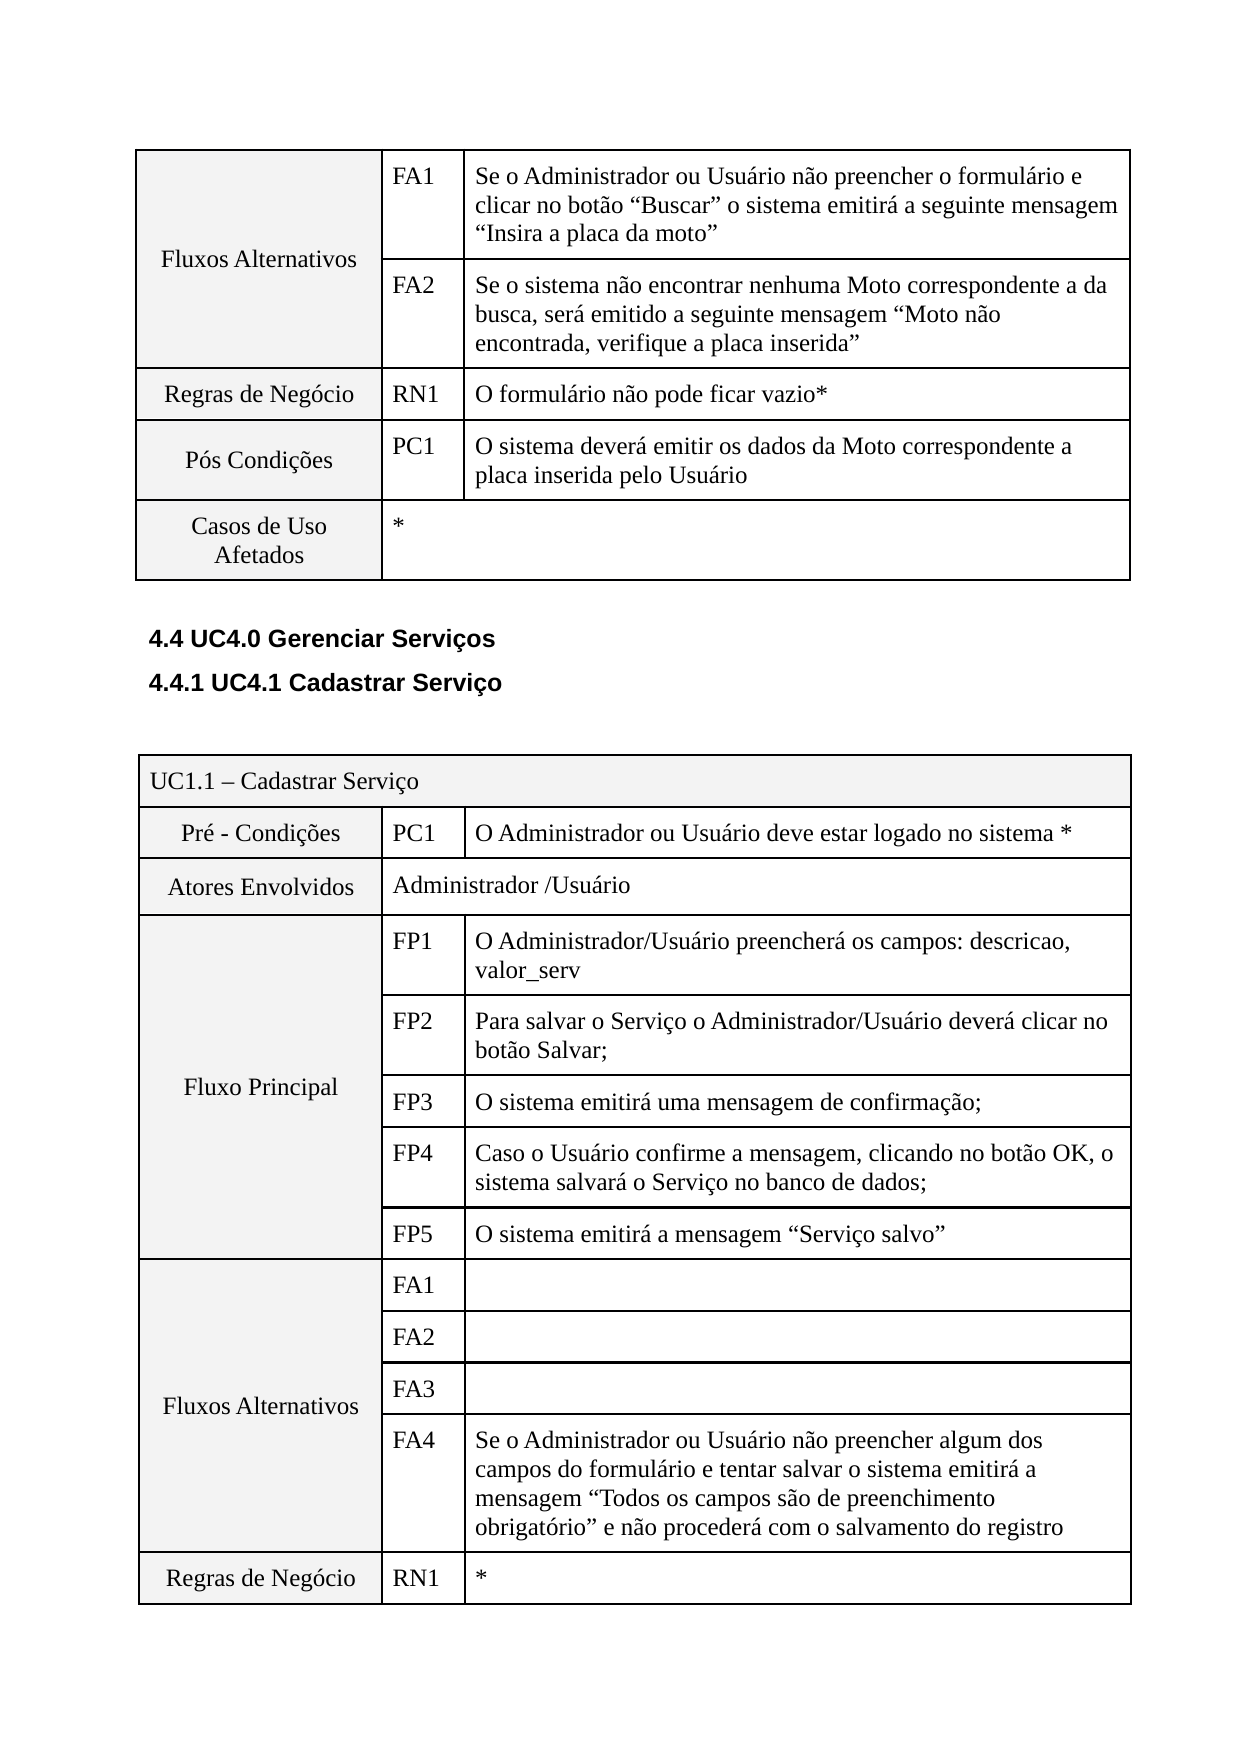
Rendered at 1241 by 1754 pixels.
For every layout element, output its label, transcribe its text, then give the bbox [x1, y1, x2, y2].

table_cell FA3 [383, 1364, 464, 1413]
table_cell RN1 [383, 369, 463, 418]
table_cell FP5 [383, 1209, 464, 1258]
table_cell Caso o Usuário confirme a mensagem, clicando no botão OK, o sistema salvará o Serviço no banco de dados; [466, 1128, 1130, 1206]
table_cell Fluxo Principal [140, 916, 381, 1258]
table_cell Para salvar o Serviço o Administrador/Usuário deverá clicar no botão Salvar; [466, 996, 1130, 1074]
table_cell FP3 [383, 1076, 464, 1126]
table_cell Administrador /Usuário [383, 859, 1130, 913]
table_cell O Administrador/Usuário preencherá os campos: descricao, valor_serv [466, 916, 1130, 994]
text 4.4.1 UC4.1 Cadastrar Serviço [148, 668, 1063, 696]
table_cell FA2 [383, 1312, 464, 1361]
table_cell [466, 1364, 1130, 1413]
table_cell FP4 [383, 1128, 464, 1206]
table_cell O sistema emitirá a mensagem “Serviço salvo” [466, 1209, 1130, 1258]
table_cell FP2 [383, 996, 464, 1074]
table_cell PC1 [383, 808, 464, 857]
table_cell Fluxos Alternativos [137, 151, 381, 367]
table_cell O sistema emitirá uma mensagem de confirmação; [466, 1076, 1130, 1126]
table_cell Regras de Negócio [137, 369, 381, 418]
table_cell FA1 [383, 151, 463, 258]
table_cell Pós Condições [137, 421, 381, 499]
table_cell Pré - Condições [140, 808, 381, 857]
table_cell [466, 1312, 1130, 1361]
table_cell Casos de Uso Afetados [137, 501, 381, 579]
table_cell Se o Administrador ou Usuário não preencher o formulário e clicar no botão “Buscar” o sistema emitirá a seguinte mensagem “Insira a placa da moto” [465, 151, 1129, 258]
table_cell FP1 [383, 916, 464, 994]
table_header UC1.1 – Cadastrar Serviço [140, 756, 1130, 806]
table_cell FA1 [383, 1260, 464, 1310]
table_cell PC1 [383, 421, 463, 499]
table_cell RN1 [383, 1553, 464, 1603]
table_cell FA2 [383, 260, 463, 367]
table_cell * [383, 501, 1129, 579]
table_cell Fluxos Alternativos [140, 1260, 381, 1551]
table_cell Se o Administrador ou Usuário não preencher algum dos campos do formulário e tentar salvar o sistema emitirá a mensagem “Todos os campos são de preenchimento obrigatório” e não procederá com o salvamento do registro [466, 1415, 1130, 1551]
table_cell O sistema deverá emitir os dados da Moto correspondente a placa inserida pelo Usuário [465, 421, 1129, 499]
text 4.4 UC4.0 Gerenciar Serviços [148, 624, 1063, 653]
table_cell Regras de Negócio [140, 1553, 381, 1603]
table_cell O formulário não pode ficar vazio* [465, 369, 1129, 418]
table_cell * [466, 1553, 1130, 1603]
table_cell Se o sistema não encontrar nenhuma Moto correspondente a da busca, será emitido a seguinte mensagem “Moto não encontrada, verifique a placa inserida” [465, 260, 1129, 367]
table_cell Atores Envolvidos [140, 859, 381, 913]
table_cell [466, 1260, 1130, 1310]
table_cell O Administrador ou Usuário deve estar logado no sistema * [466, 808, 1130, 857]
table_cell FA4 [383, 1415, 464, 1551]
